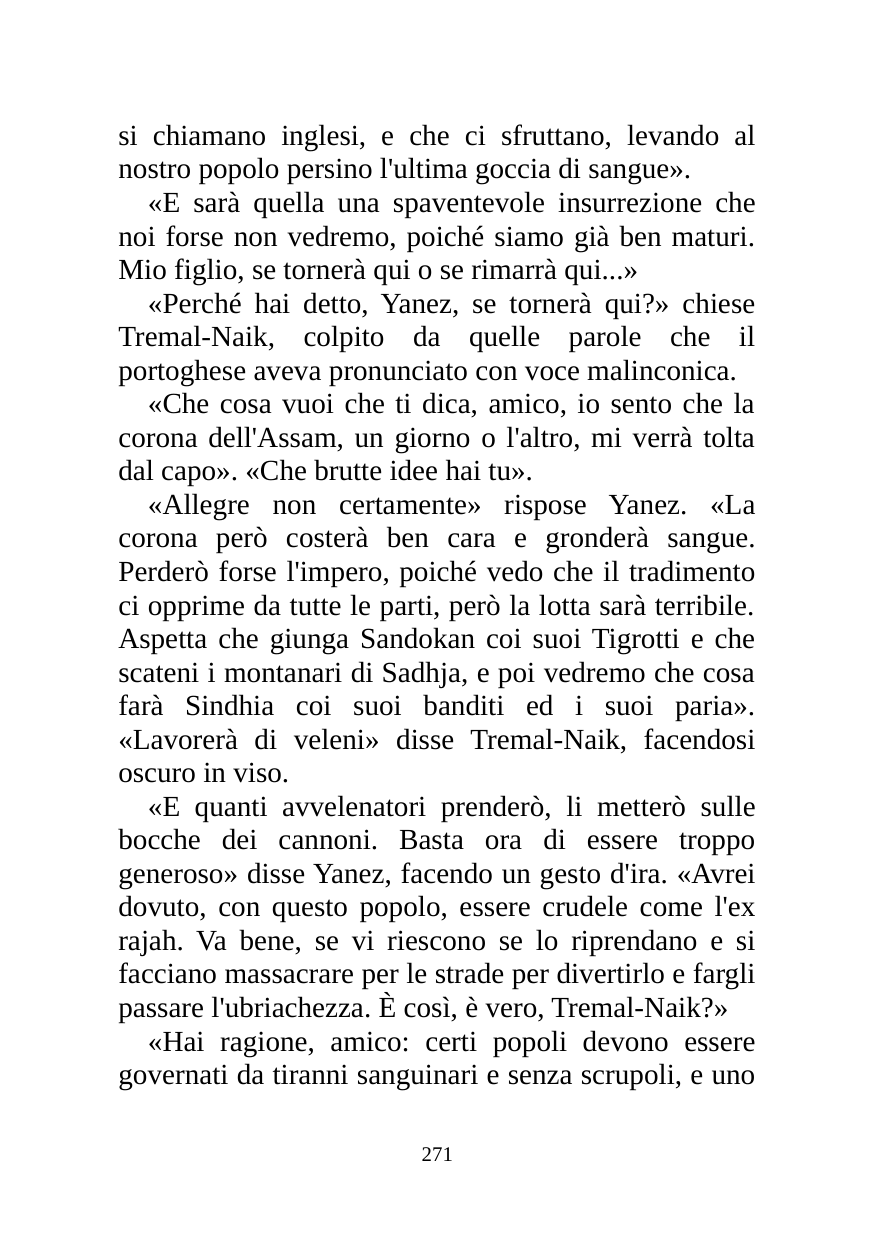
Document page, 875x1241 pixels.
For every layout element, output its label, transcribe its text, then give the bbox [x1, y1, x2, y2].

text «Perché hai detto, Yanez, se tornerà qui?» chiese Tremal-Naik, colpito da quelle parole che il portoghese aveva pronunciato con voce malinconica. [118, 286, 756, 386]
text «Che cosa vuoi che ti dica, amico, io sento che la corona dell'Assam, un giorno o l'altro, mi verrà tolta dal capo». «Che brutte idee hai tu». [118, 386, 756, 487]
text si chiamano inglesi, e che ci sfruttano, levando al nostro popolo persino l'ultima goccia di sangue». [118, 118, 756, 185]
text «Allegre non certamente» rispose Yanez. «La corona però costerà ben cara e gronderà sangue. Perderò forse l'impero, poiché vedo che il tradimento ci opprime da tutte le parti, però la lotta sarà terribile. Aspetta che giunga Sandokan coi suoi Tigrotti e che scateni i montanari di Sadhja, e poi vedremo che cosa farà Sindhia coi suoi banditi ed i suoi paria». «Lavorerà di veleni» disse Tremal-Naik, facendosi oscuro in viso. [118, 487, 756, 789]
text «Hai ragione, amico: certi popoli devono essere governati da tiranni sanguinari e senza scrupoli, e uno [118, 1024, 756, 1091]
text «E quanti avvelenatori prenderò, li metterò sulle bocche dei cannoni. Basta ora di essere troppo generoso» disse Yanez, facendo un gesto d'ira. «Avrei dovuto, con questo popolo, essere crudele come l'ex rajah. Va bene, se vi riescono se lo riprendano e si facciano massacrare per le strade per divertirlo e fargli passare l'ubriachezza. È così, è vero, Tremal-Naik?» [118, 789, 756, 1024]
text «E sarà quella una spaventevole insurrezione che noi forse non vedremo, poiché siamo già ben maturi. Mio figlio, se tornerà qui o se rimarrà qui...» [118, 185, 756, 286]
